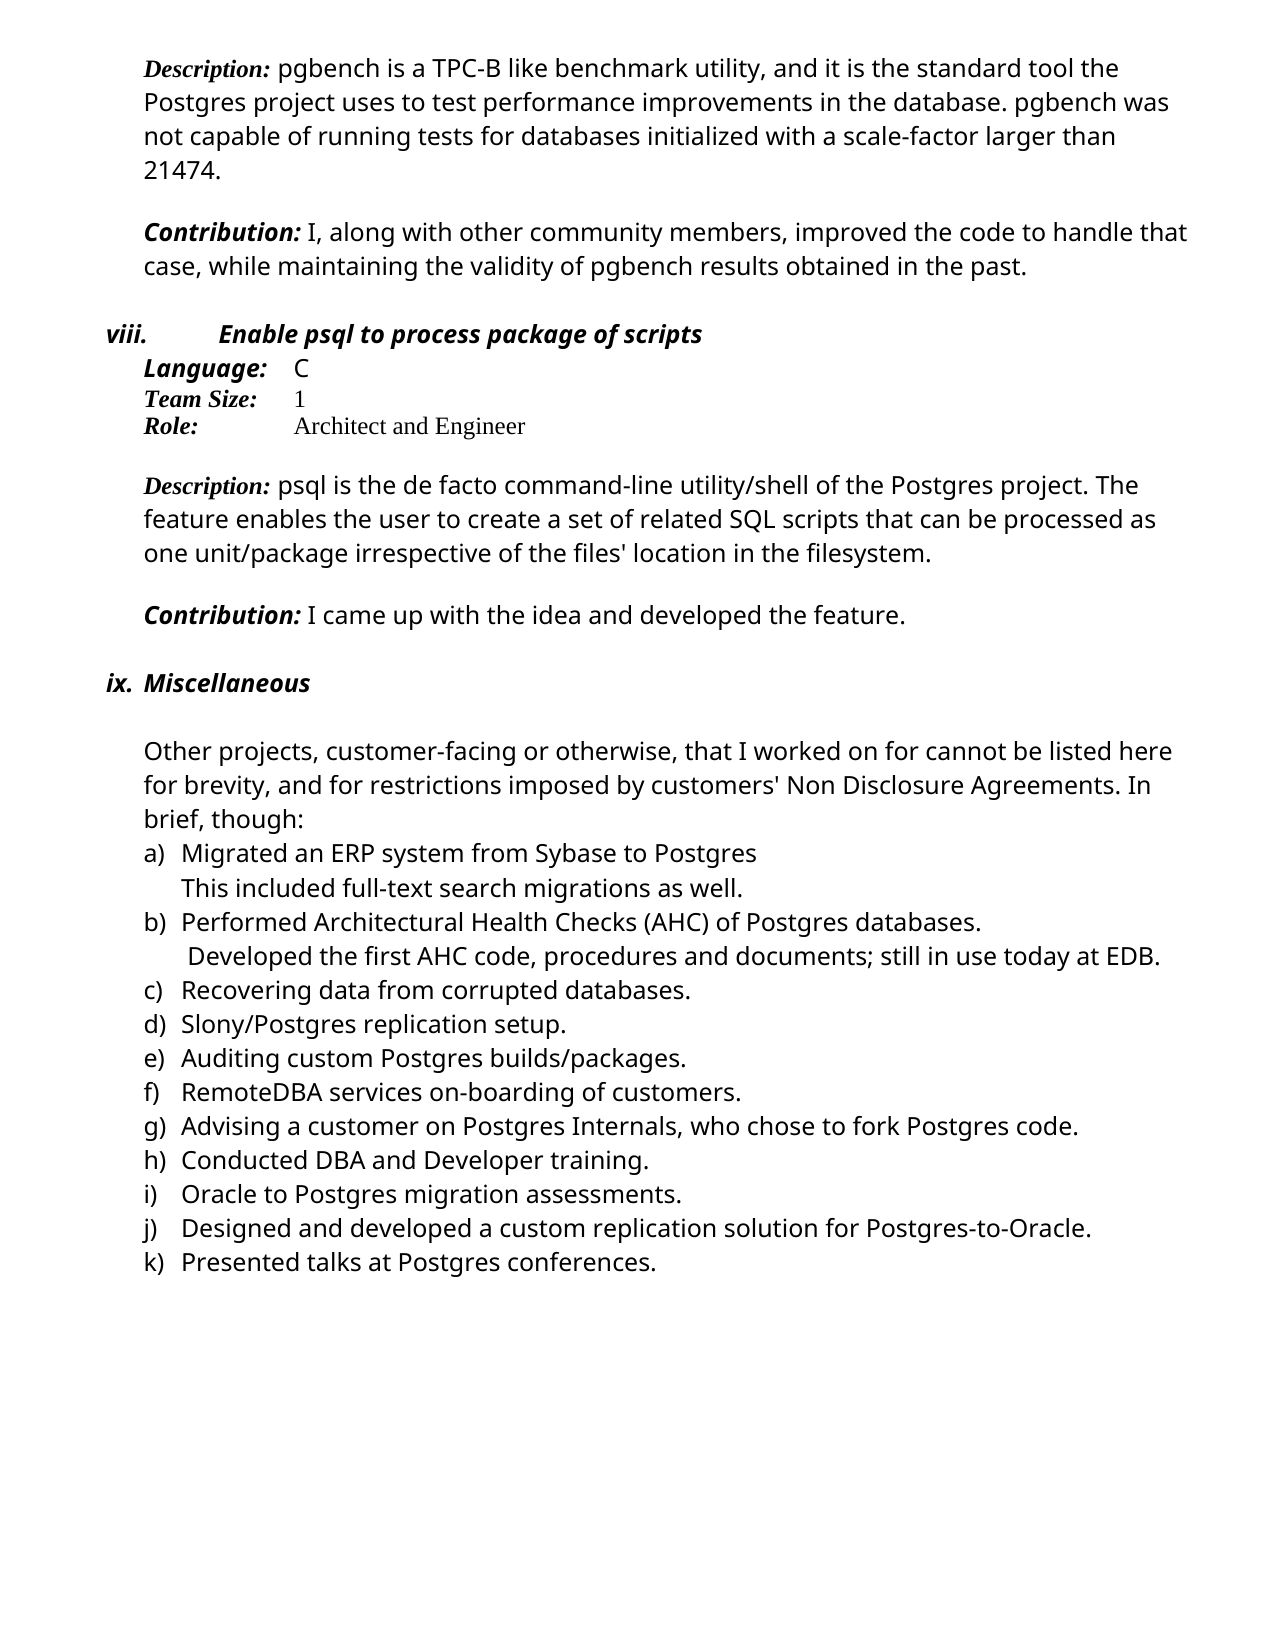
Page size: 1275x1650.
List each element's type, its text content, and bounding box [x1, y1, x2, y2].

list Oracle to Postgres migration assessments. [143, 1177, 1193, 1211]
list Recovering data from corrupted databases. [143, 972, 1193, 1006]
list Slony/Postgres replication setup. [143, 1006, 1193, 1041]
list Presented talks at Postgres conferences. [143, 1245, 1193, 1279]
list Team Size: 1 [106, 385, 1193, 412]
list Contribution: I came up with the idea and developed the feature. [106, 598, 1193, 632]
list Advising a customer on Postgres Internals, who chose to fork Postgres code. [143, 1109, 1193, 1143]
list Enable psql to process package of scripts [106, 317, 1193, 351]
list Role: Architect and Engineer [106, 412, 1193, 440]
list Other projects, customer-facing or otherwise, that I worked on for cannot be listed here for brevity, and for restrictions imposed by customers' Non Disclosure Agreements. In brief, though: [106, 734, 1193, 836]
list Conducted DBA and Developer training. [143, 1143, 1193, 1177]
list Performed Architectural Health Checks (AHC) of Postgres databases. Developed the first AHC code, procedures and documents; still in use today at EDB. [143, 904, 1193, 972]
list Designed and developed a custom replication solution for Postgres-to-Oracle. [143, 1211, 1193, 1245]
list Description: pgbench is a TPC-B like benchmark utility, and it is the standard tool the Postgres project uses to test performance improvements in the database. pgbench was not capable of running tests for databases initialized with a scale-factor larger than 21474. [106, 50, 1193, 187]
list Contribution: I, along with other community members, improved the code to handle that case, while maintaining the validity of pgbench results obtained in the past. [106, 214, 1193, 282]
list Migrated an ERP system from Sybase to Postgres This included full-text search migrations as well. [143, 836, 1193, 904]
list Language: C [106, 351, 1193, 385]
list RemoteDBA services on-boarding of customers. [143, 1074, 1193, 1109]
list Miscellaneous [106, 666, 1193, 700]
list Description: psql is the de facto command-line utility/shell of the Postgres project. The feature enables the user to create a set of related SQL scripts that can be processed as one unit/package irrespective of the files' location in the filesystem. [106, 468, 1193, 570]
list Auditing custom Postgres builds/packages. [143, 1041, 1193, 1074]
